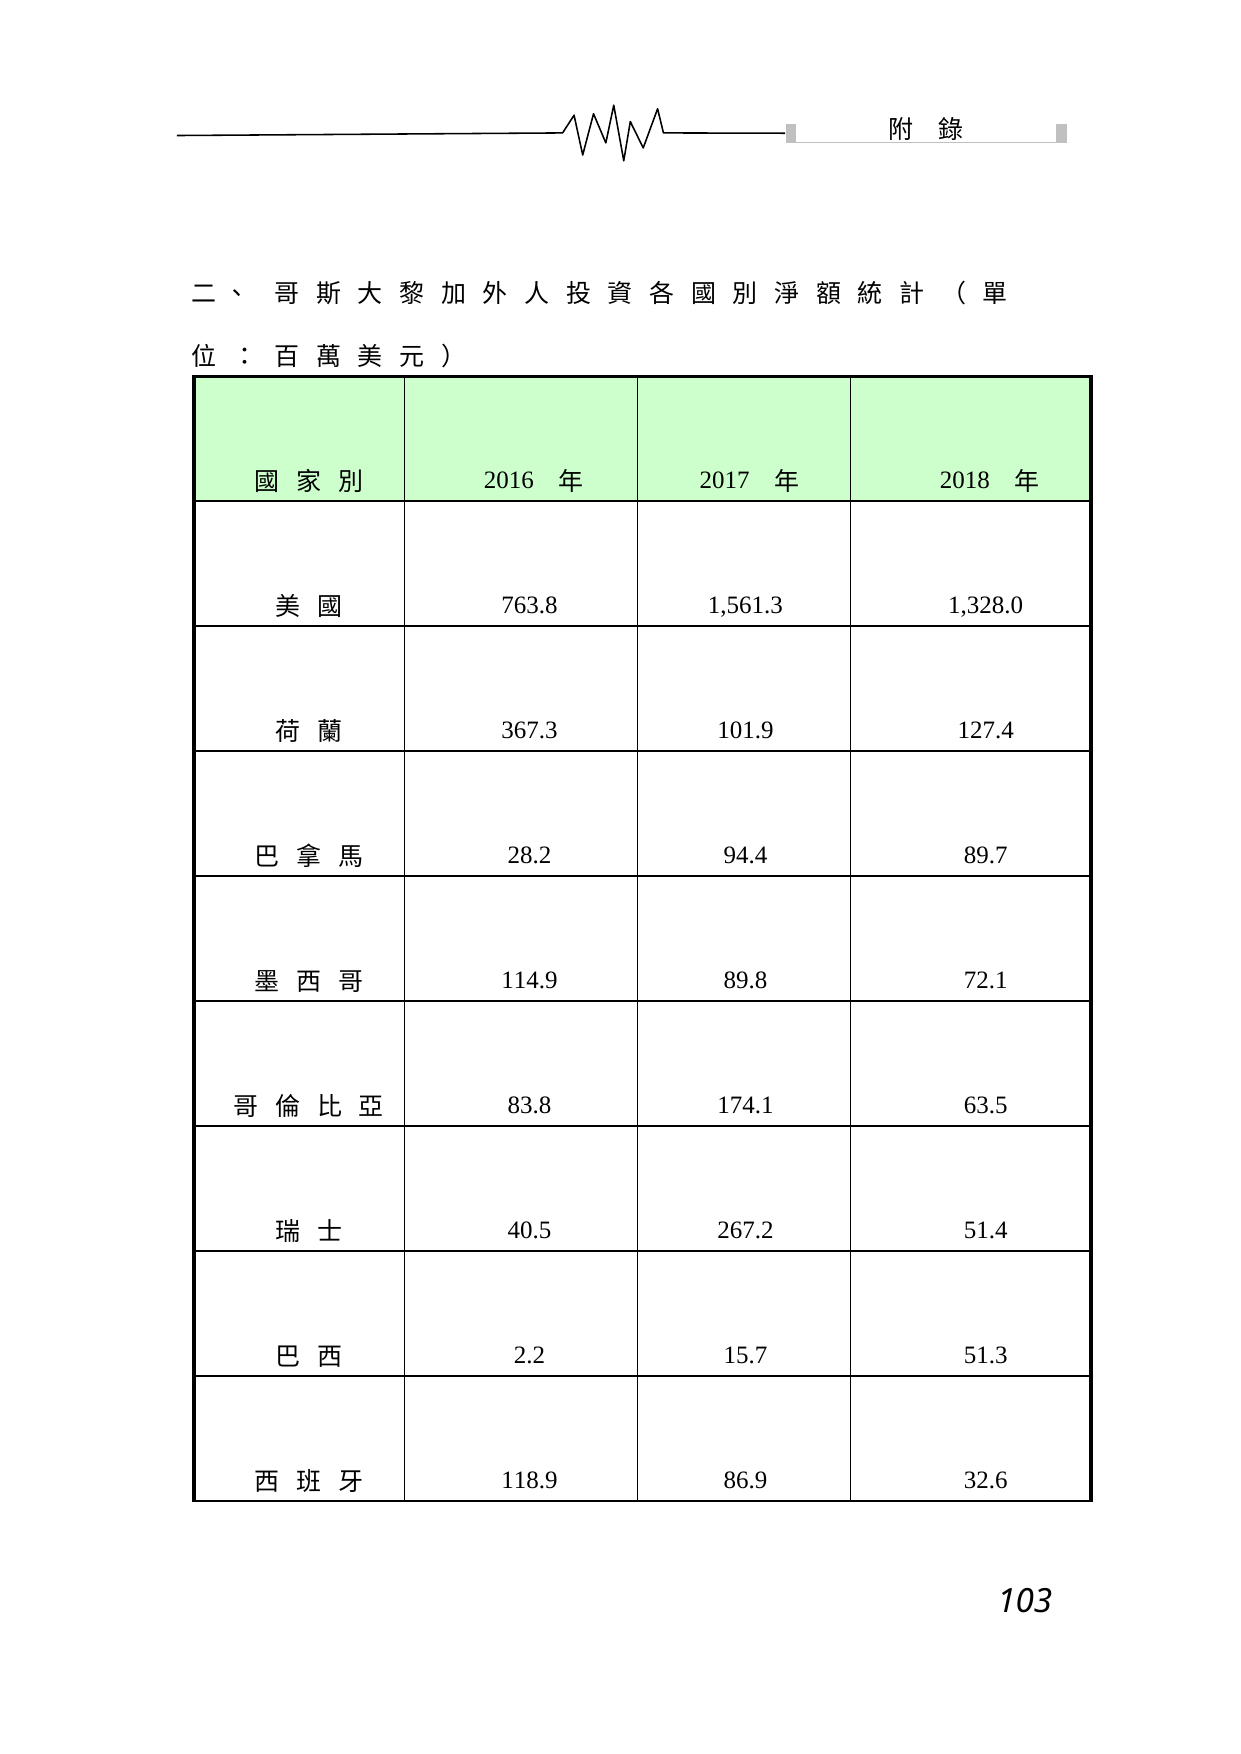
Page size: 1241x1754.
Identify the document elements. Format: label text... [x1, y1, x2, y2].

table_cell 32.6 [851, 1377, 1089, 1500]
table_cell 86.9 [638, 1377, 850, 1500]
table_cell 114.9 [405, 877, 637, 1000]
text 二、哥斯大黎加外人投資各國別淨額統計（單位：百萬美元） [183, 250, 1058, 375]
table_cell 荷蘭 [196, 627, 404, 750]
table_cell 哥倫比亞 [196, 1002, 404, 1125]
table_cell 72.1 [851, 877, 1089, 1000]
table_header 國家別 [196, 378, 404, 500]
table_cell 巴西 [196, 1252, 404, 1375]
table_cell 94.4 [638, 752, 850, 875]
table_cell 28.2 [405, 752, 637, 875]
table_cell 51.3 [851, 1252, 1089, 1375]
table_cell 174.1 [638, 1002, 850, 1125]
table_header 2018年 [851, 378, 1089, 500]
table_header 2017年 [638, 378, 850, 500]
table_header 2016年 [405, 378, 637, 500]
table_cell 巴拿馬 [196, 752, 404, 875]
table_cell 2.2 [405, 1252, 637, 1375]
table_cell 101.9 [638, 627, 850, 750]
table_cell 89.7 [851, 752, 1089, 875]
table_cell 118.9 [405, 1377, 637, 1500]
table_cell 1,561.3 [638, 502, 850, 625]
table_cell 763.8 [405, 502, 637, 625]
table_cell 51.4 [851, 1127, 1089, 1250]
table_cell 15.7 [638, 1252, 850, 1375]
table_cell 墨西哥 [196, 877, 404, 1000]
table_cell 西班牙 [196, 1377, 404, 1500]
table_cell 89.8 [638, 877, 850, 1000]
table_cell 83.8 [405, 1002, 637, 1125]
table_cell 1,328.0 [851, 502, 1089, 625]
table_cell 267.2 [638, 1127, 850, 1250]
table_cell 美國 [196, 502, 404, 625]
table_cell 瑞士 [196, 1127, 404, 1250]
table_cell 367.3 [405, 627, 637, 750]
table_cell 63.5 [851, 1002, 1089, 1125]
table_cell 40.5 [405, 1127, 637, 1250]
table_cell 127.4 [851, 627, 1089, 750]
